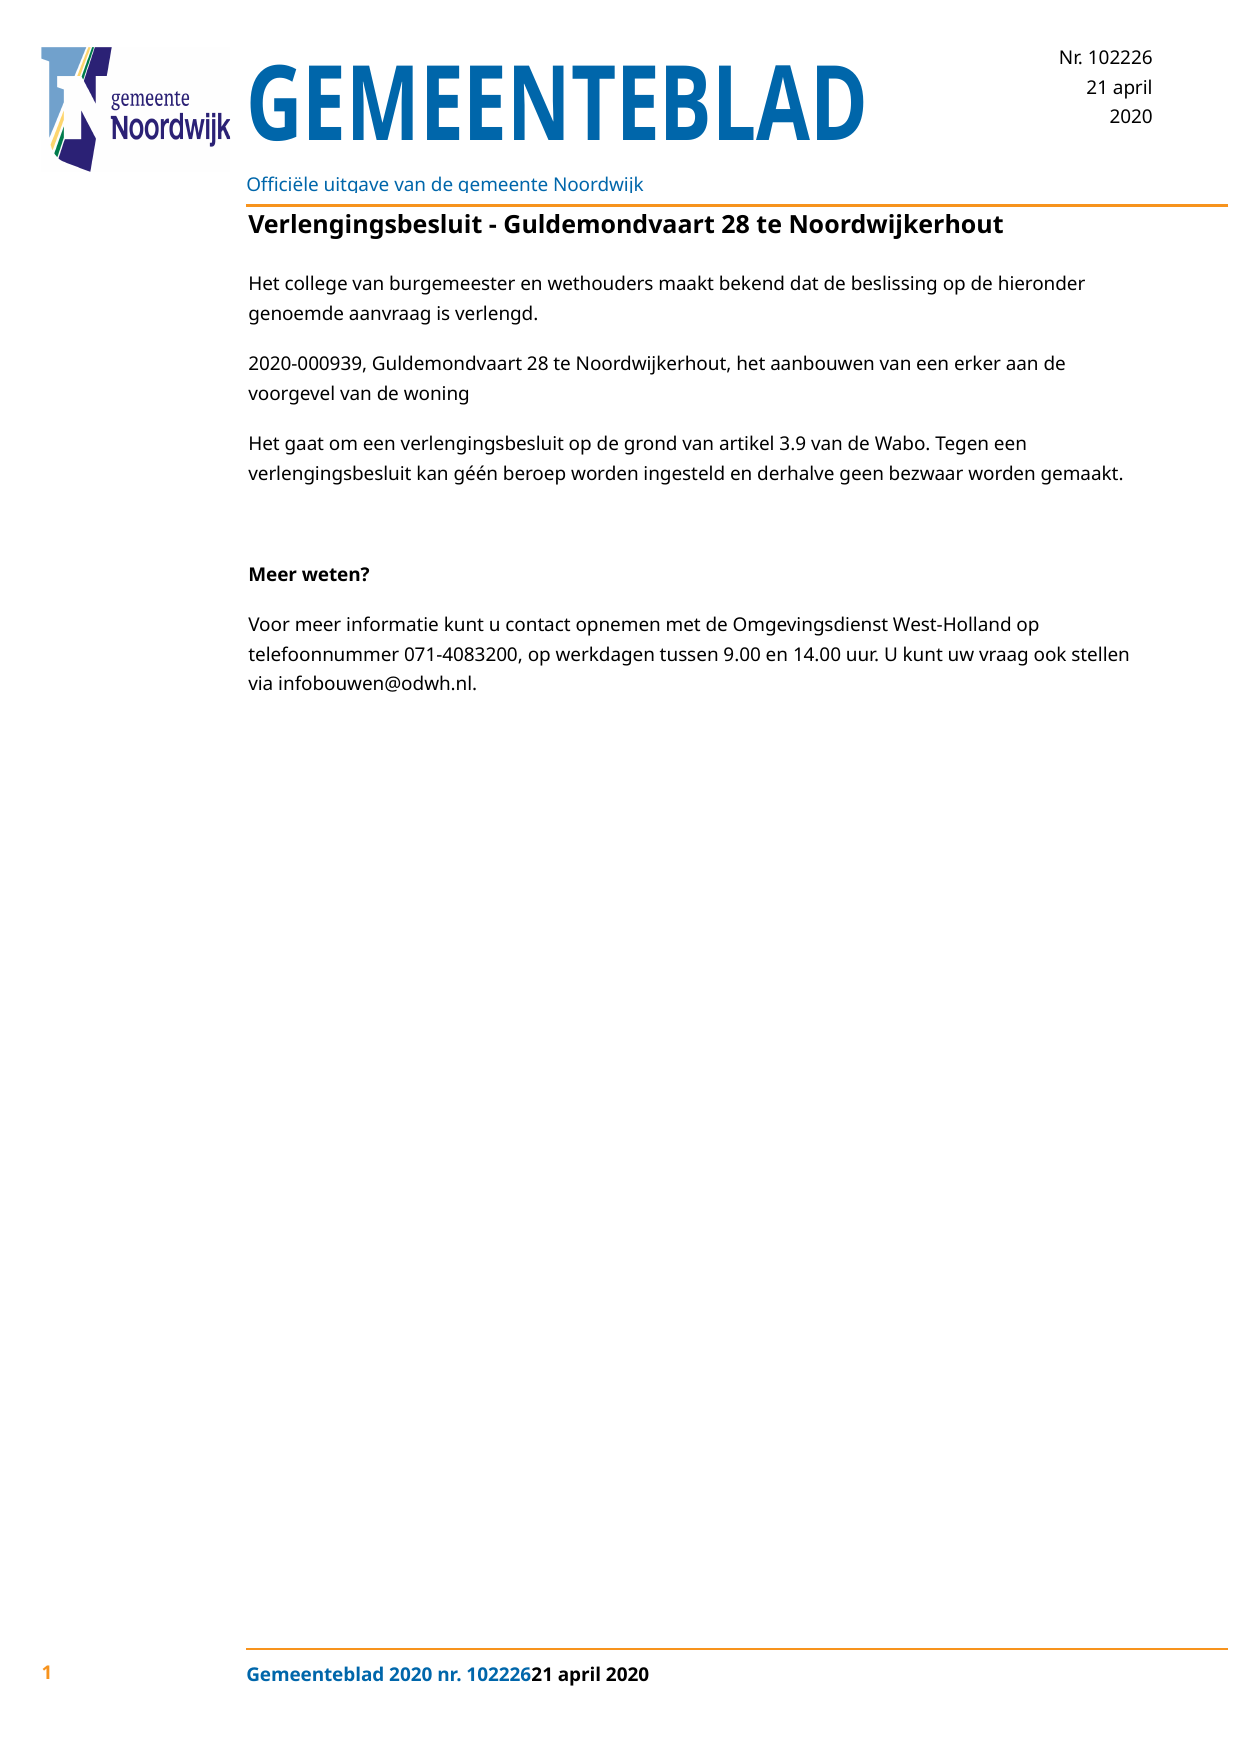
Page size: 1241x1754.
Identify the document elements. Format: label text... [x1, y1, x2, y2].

picture [41, 47, 231, 172]
text Voor meer informatie kunt u contact opnemen met de Omgevingsdienst West-Holland op telefoonnummer 071-4083200, op werkdagen tussen 9.00 en 14.00 uur. U kunt uw vraag ook stellen via infobouwen@odwh.nl. [248, 611, 1152, 696]
text 2020-000939, Guldemondvaart 28 te Noordwijkerhout, het aanbouwen van een erker aan de voorgevel van de woning [248, 350, 1152, 406]
text Verlengingsbesluit - Guldemondvaart 28 te Noordwijkerhout [248, 207, 1152, 241]
text Meer weten? [248, 561, 1152, 586]
text Het college van burgemeester en wethouders maakt bekend dat de beslissing op de hieronder genoemde aanvraag is verlengd. [248, 270, 1152, 326]
text Het gaat om een verlengingsbesluit op de grond van artikel 3.9 van de Wabo. Tegen een verlengingsbesluit kan géén beroep worden ingesteld en derhalve geen bezwaar worden gemaakt. [248, 430, 1152, 486]
